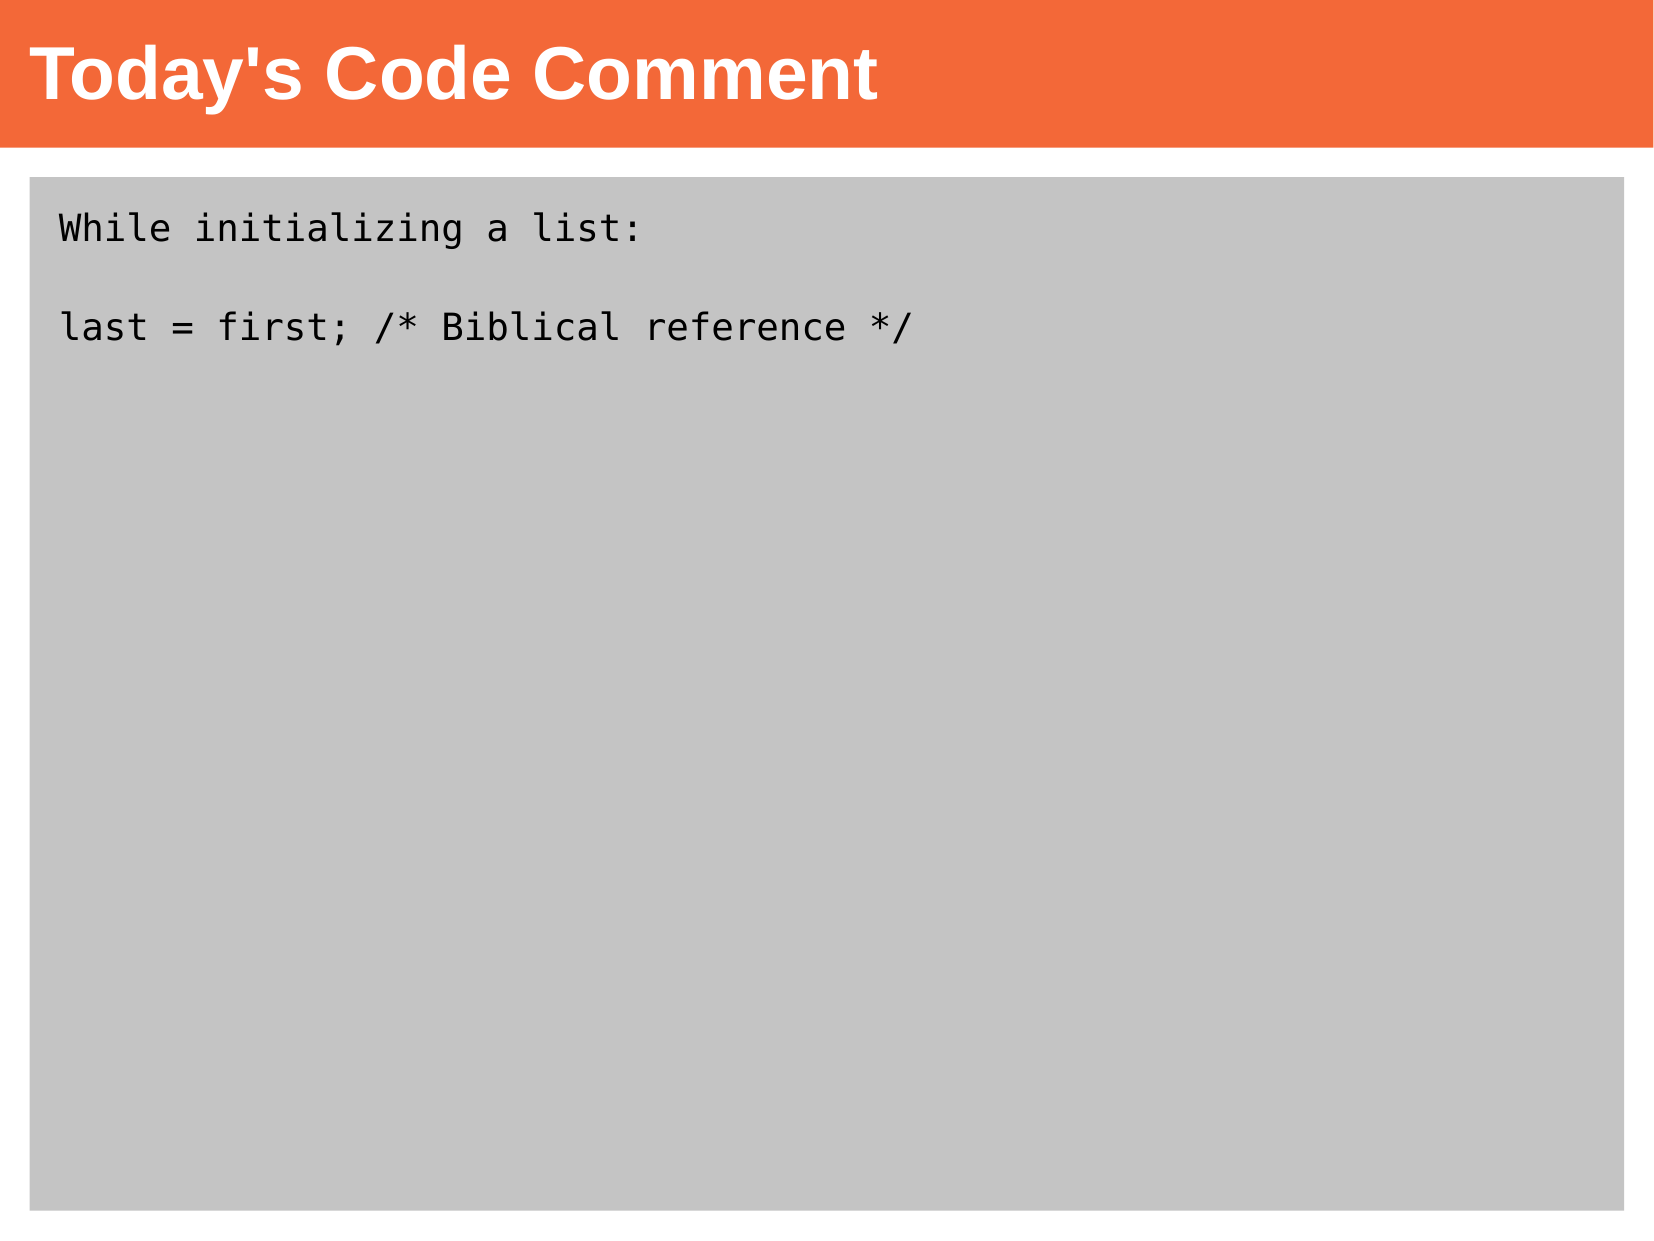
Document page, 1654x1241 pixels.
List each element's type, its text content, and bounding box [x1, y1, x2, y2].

list While initializing a list: last = first; /* Biblical reference */ [29, 177, 1625, 1211]
title Today's Code Comment [0, 0, 1654, 148]
